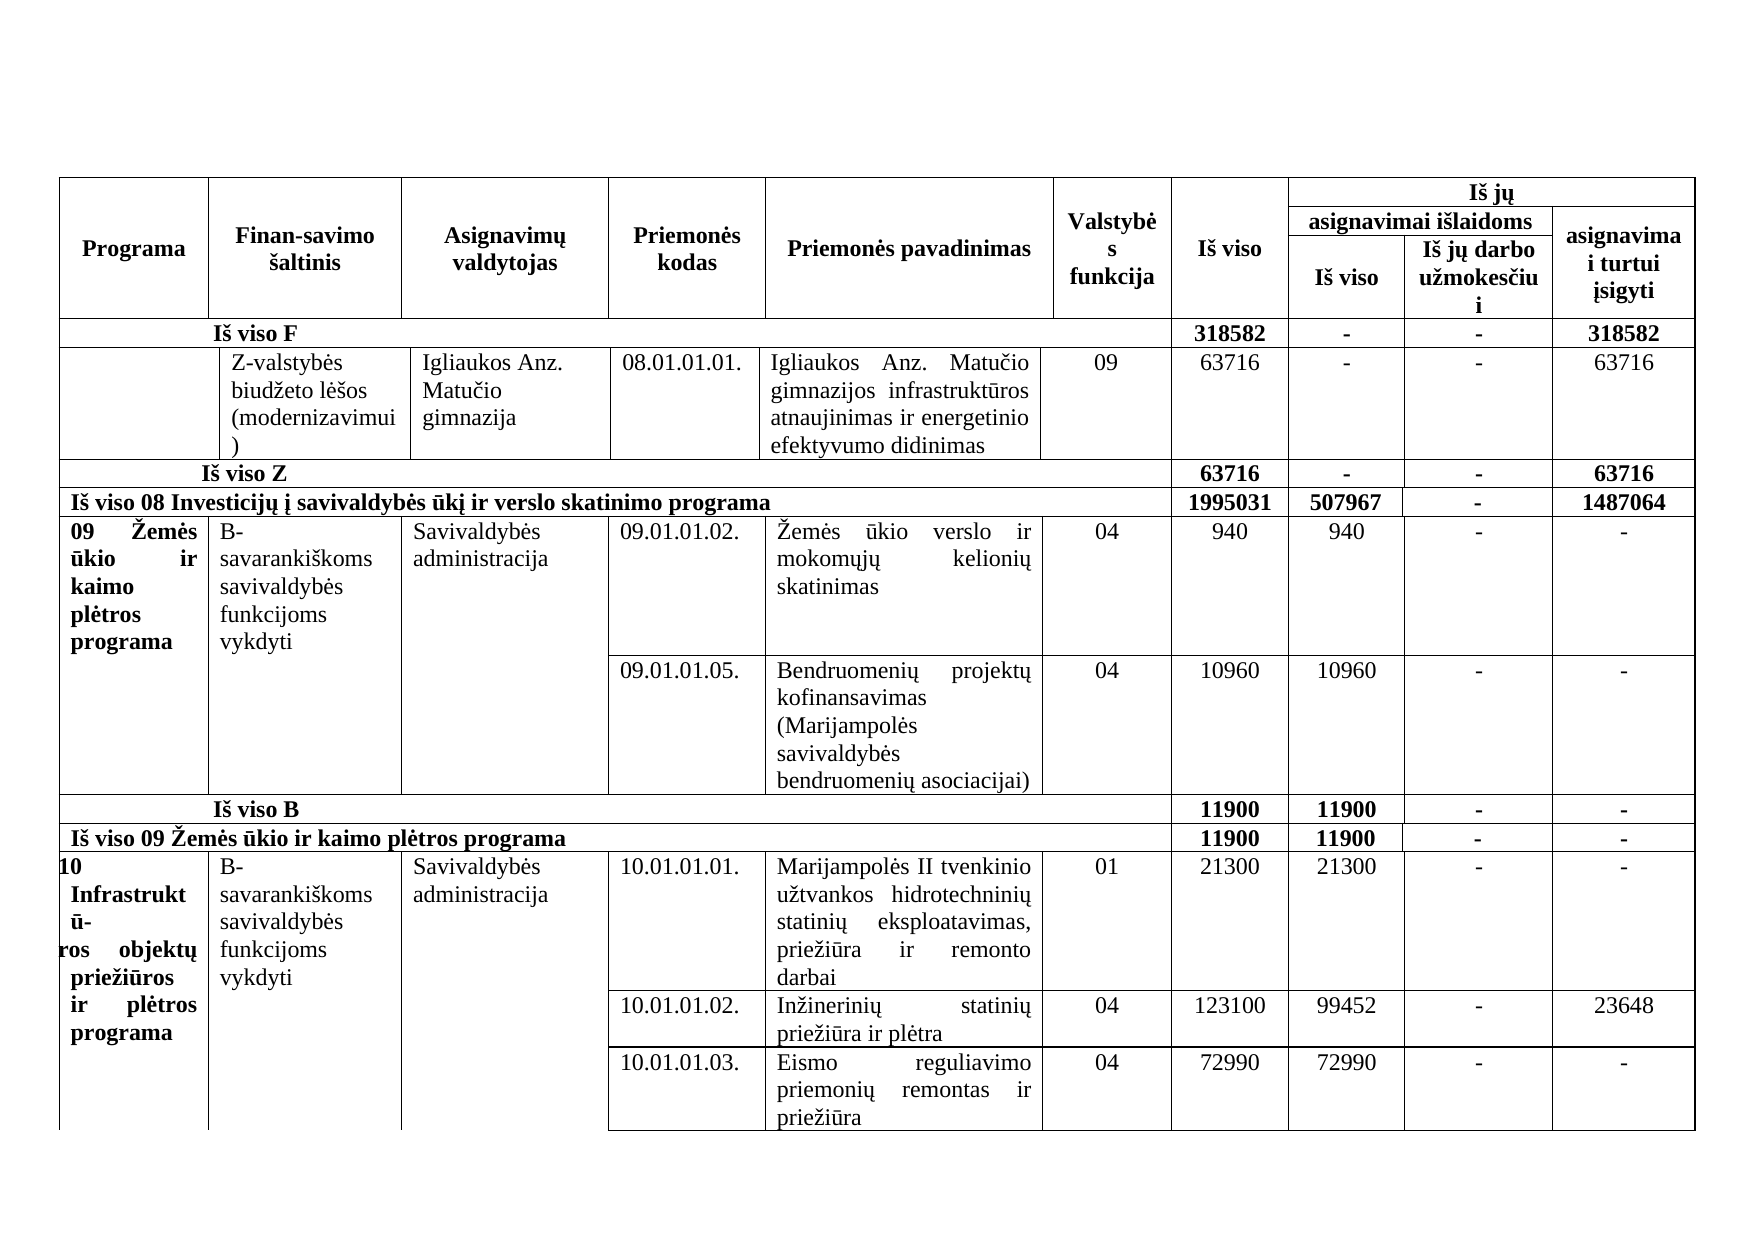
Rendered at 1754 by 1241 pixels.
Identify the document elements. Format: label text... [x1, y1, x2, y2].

table_cell Iš viso Z [60, 460, 1171, 487]
table_cell 11900 [1289, 795, 1404, 822]
table_header Iš viso [1172, 178, 1288, 318]
table_cell B-savarankiškoms savivaldybės funkcijoms vykdyti [209, 517, 401, 794]
table_cell 72990 [1172, 1048, 1288, 1130]
table_cell - [1405, 795, 1552, 822]
table_cell - [1553, 824, 1694, 851]
table_cell 10.01.01.03. [609, 1048, 765, 1130]
table_cell 09 Žemės ūkio ir kaimo plėtros programa [60, 517, 208, 655]
table_cell 940 [1172, 517, 1288, 655]
table_cell 318582 [1553, 319, 1694, 347]
table_cell Iš viso B [60, 795, 1171, 822]
table_header Finan-savimo šaltinis [209, 178, 401, 318]
table_cell 10 Infrastruktū- ros objektų priežiūros ir plėtros programa [60, 852, 208, 1130]
table_cell 11900 [1172, 795, 1288, 822]
table_cell 123100 [1172, 991, 1288, 1046]
table_header Valstybės funkcija [1054, 178, 1171, 318]
table_cell - [1553, 795, 1694, 822]
table_cell [402, 1046, 608, 1130]
table_cell 940 [1289, 517, 1404, 655]
table_header Programa [60, 178, 208, 318]
table_cell 63716 [1172, 460, 1288, 487]
table_cell - [1405, 319, 1552, 347]
table_cell 10.01.01.01. [609, 852, 765, 990]
table_cell Z-valstybės biudžeto lėšos (modernizavimui) [220, 348, 410, 458]
table_cell - [1553, 656, 1694, 794]
table_cell - [1403, 488, 1552, 516]
table_cell 23648 [1553, 991, 1694, 1046]
table_cell 11900 [1172, 824, 1288, 851]
table_cell 09.01.01.05. [609, 656, 765, 794]
table_cell 08.01.01.01. [611, 348, 759, 458]
table_cell - [1405, 852, 1552, 990]
table_cell 1487064 [1553, 488, 1694, 516]
table_cell 09 [1041, 348, 1171, 458]
table_cell Bendruomenių projektų kofinansavimas (Marijampolės savivaldybės bendruomenių asociacijai) [766, 656, 1042, 794]
table_cell 318582 [1172, 319, 1288, 347]
table_cell 11900 [1289, 824, 1402, 851]
table_cell B-savarankiškoms savivaldybės funkcijoms vykdyti [209, 852, 401, 1130]
table_cell - [1405, 1048, 1552, 1130]
table_cell 10960 [1289, 656, 1404, 794]
table_header Asignavimų valdytojas [402, 178, 608, 318]
table_cell 21300 [1172, 852, 1288, 990]
table_cell 04 [1043, 1048, 1171, 1130]
table_cell - [1405, 460, 1552, 487]
table_cell 09.01.01.02. [609, 517, 765, 655]
table_header Iš jų [1289, 178, 1694, 206]
table_cell [60, 348, 219, 458]
table_cell - [1553, 1048, 1694, 1130]
table_cell asignavimai išlaidoms [1289, 207, 1552, 234]
table_cell 04 [1043, 991, 1171, 1046]
table_cell - [1405, 517, 1552, 655]
table_cell 99452 [1289, 991, 1404, 1046]
table_cell [60, 655, 208, 794]
table_header Priemonės pavadinimas [766, 178, 1053, 318]
table_cell - [1405, 348, 1552, 458]
table_cell - [1403, 824, 1552, 851]
table_cell 63716 [1553, 460, 1694, 487]
table_cell - [1289, 319, 1404, 347]
table_cell Savivaldybės administracija [402, 517, 608, 794]
table_cell Inžinerinių statinių priežiūra ir plėtra [766, 991, 1042, 1046]
table_cell asignavimai turtui įsigyti [1553, 207, 1694, 318]
table_cell Iš jų darbo užmokesčiui [1405, 236, 1552, 318]
table_cell Savivaldybės administracija [402, 852, 608, 990]
table_cell - [1405, 656, 1552, 794]
table_cell 507967 [1289, 488, 1402, 516]
table_cell 04 [1043, 656, 1171, 794]
table_cell - [1553, 852, 1694, 990]
table_header Priemonės kodas [609, 178, 765, 318]
table_cell 10960 [1172, 656, 1288, 794]
table_cell Marijampolės II tvenkinio užtvankos hidrotechninių statinių eksploatavimas, priežiūra ir remonto darbai [766, 852, 1042, 990]
table_cell - [1289, 348, 1404, 458]
table_cell Iš viso [1289, 236, 1404, 318]
table_cell 04 [1043, 517, 1171, 655]
table_cell 63716 [1172, 348, 1288, 458]
table_cell 72990 [1289, 1048, 1404, 1130]
table_cell Iš viso F [60, 319, 1171, 347]
table_cell 01 [1043, 852, 1171, 990]
table_cell - [1405, 991, 1552, 1046]
table_cell Iš viso 08 Investicijų į savivaldybės ūkį ir verslo skatinimo programa [60, 488, 1171, 516]
table_cell Igliaukos Anz. Matučio gimnazija [411, 348, 610, 458]
table_cell Igliaukos Anz. Matučio gimnazijos infrastruktūros atnaujinimas ir energetinio efektyvumo didinimas [760, 348, 1040, 458]
table_cell 10.01.01.02. [609, 991, 765, 1046]
table_cell Iš viso 09 Žemės ūkio ir kaimo plėtros programa [60, 824, 1171, 851]
table_cell 63716 [1553, 348, 1694, 458]
table_cell 21300 [1289, 852, 1404, 990]
table_cell - [1553, 517, 1694, 655]
table_cell - [1289, 460, 1404, 487]
table_cell 1995031 [1172, 488, 1288, 516]
table_cell Žemės ūkio verslo ir mokomųjų kelionių skatinimas [766, 517, 1042, 655]
table_cell Eismo reguliavimo priemonių remontas ir priežiūra [766, 1048, 1042, 1130]
table_cell [402, 990, 608, 1046]
